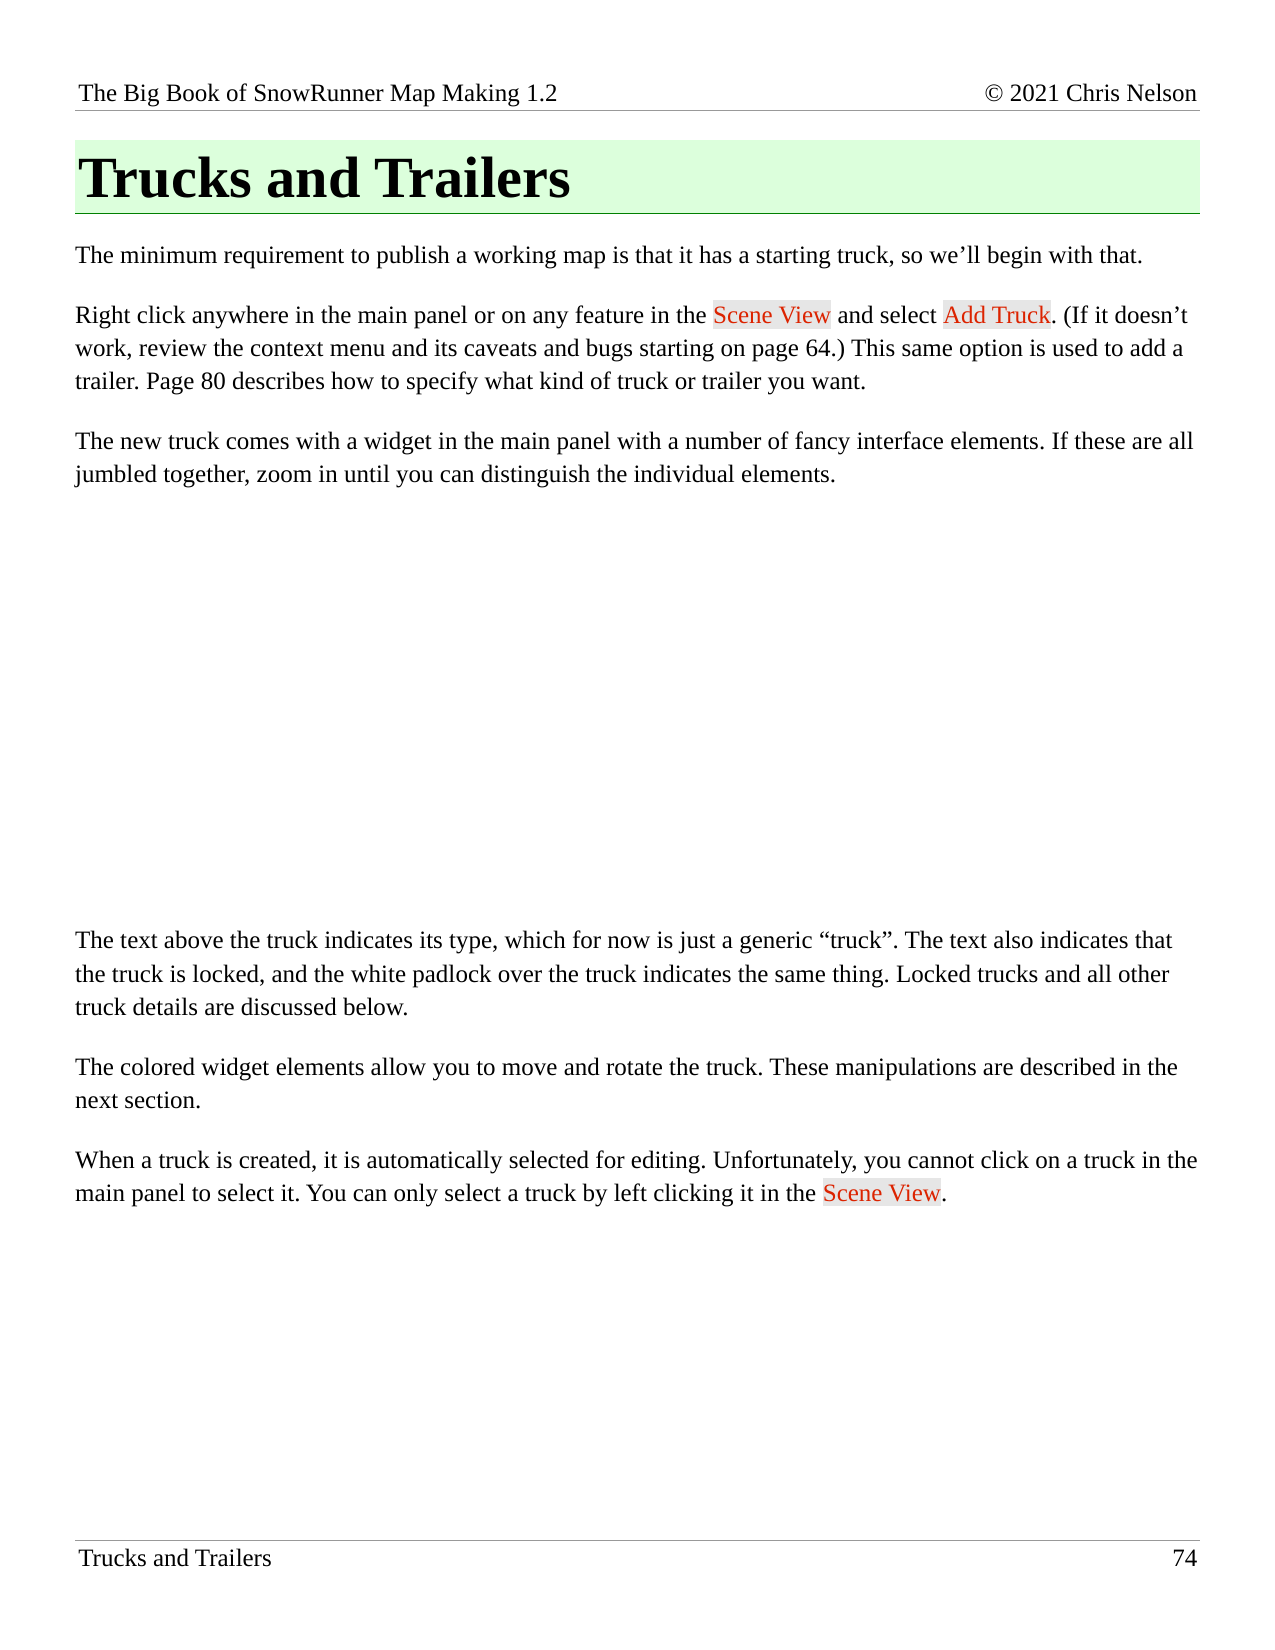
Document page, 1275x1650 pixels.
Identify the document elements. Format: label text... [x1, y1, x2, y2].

text The colored widget elements allow you to move and rotate the truck. These manipulations are described in the next section. [75, 1052, 1200, 1113]
text Right click anywhere in the main panel or on any feature in the Scene View and select Add Truck. (If it doesn’t work, review the context menu and its caveats and bugs starting on page 64.) This same option is used to add a trailer. Page 80 describes how to specify what kind of truck or trailer you want. [75, 300, 1200, 395]
text The new truck comes with a widget in the main panel with a number of fancy interface elements. If these are all jumbled together, zoom in until you can distinguish the individual elements. [75, 426, 1200, 488]
text The text above the truck indicates its type, which for now is just a generic “truck”. The text also indicates that the truck is locked, and the white padlock over the truck indicates the same thing. Locked trucks and all other truck details are discussed below. [75, 926, 1200, 1020]
subtitle Trucks and Trailers [75, 140, 1200, 213]
text When a truck is created, it is automatically selected for editing. Unfortunately, you cannot click on a truck in the main panel to select it. You can only select a truck by left clicking it in the Scene View. [75, 1145, 1200, 1206]
text The minimum requirement to publish a working map is that it has a starting truck, so we’ll begin with that. [75, 240, 1200, 269]
